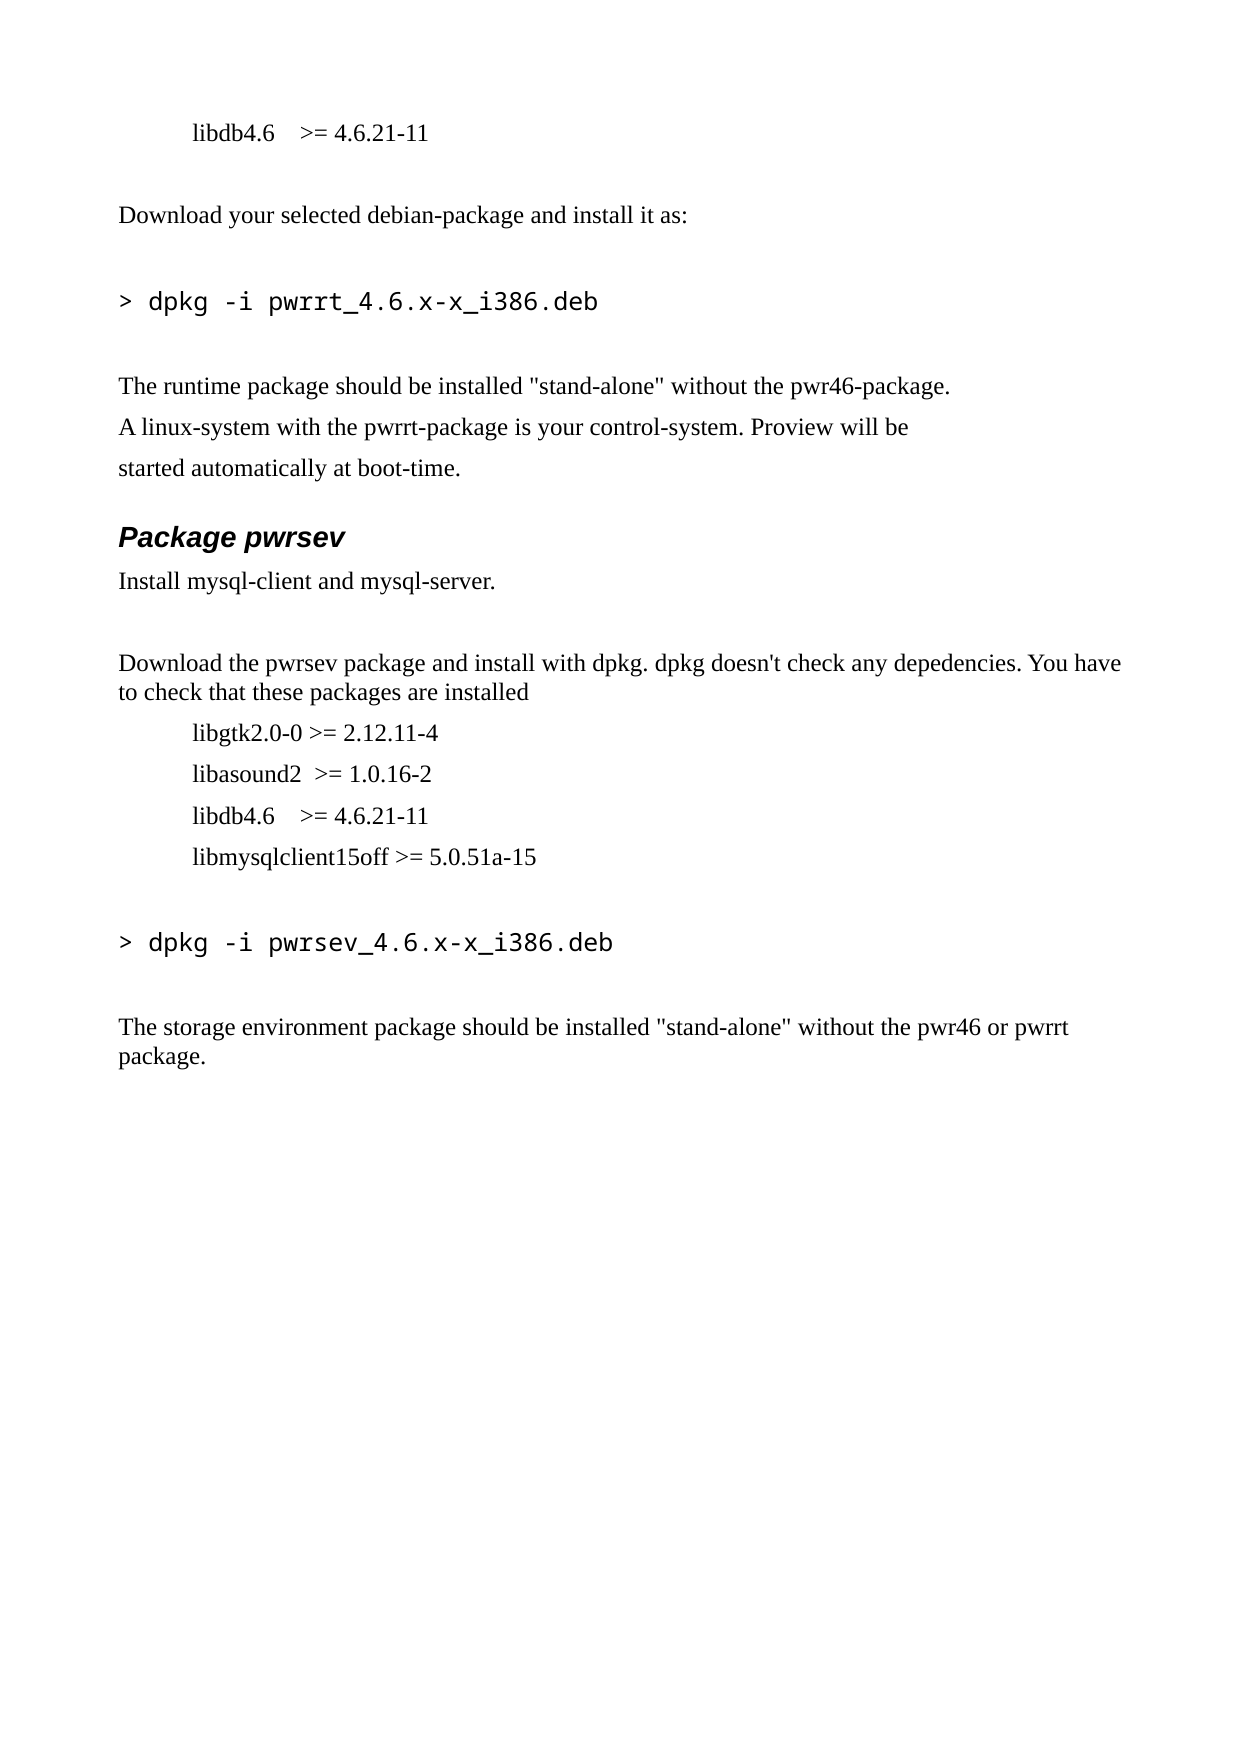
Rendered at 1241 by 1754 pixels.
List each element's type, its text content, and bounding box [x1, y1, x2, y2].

text The runtime package should be installed "stand-alone" without the pwr46-package. [118, 371, 1122, 400]
text A linux-system with the pwrrt-package is your control-system. Proview will be [118, 412, 1122, 441]
text Install mysql-client and mysql-server. [118, 566, 1122, 594]
text > dpkg -i pwrrt_4.6.x-x_i386.deb [118, 283, 1122, 317]
text libmysqlclient15off >= 5.0.51a-15 [192, 842, 1122, 871]
text The storage environment package should be installed "stand-alone" without the pwr46 or pwrrt package. [118, 1012, 1122, 1070]
text > dpkg -i pwrsev_4.6.x-x_i386.deb [118, 924, 1122, 958]
text libdb4.6 >= 4.6.21-11 [192, 118, 1122, 147]
text started automatically at boot-time. [118, 453, 1122, 482]
text libdb4.6 >= 4.6.21-11 [192, 801, 1122, 829]
text Download the pwrsev package and install with dpkg. dpkg doesn't check any depedencies. You have to check that these packages are installed [118, 648, 1122, 706]
text Download your selected debian-package and install it as: [118, 201, 1122, 229]
subtitle Package pwrsev [118, 520, 1122, 553]
text libgtk2.0-0 >= 2.12.11-4 [192, 718, 1122, 747]
text libasound2 >= 1.0.16-2 [192, 759, 1122, 788]
